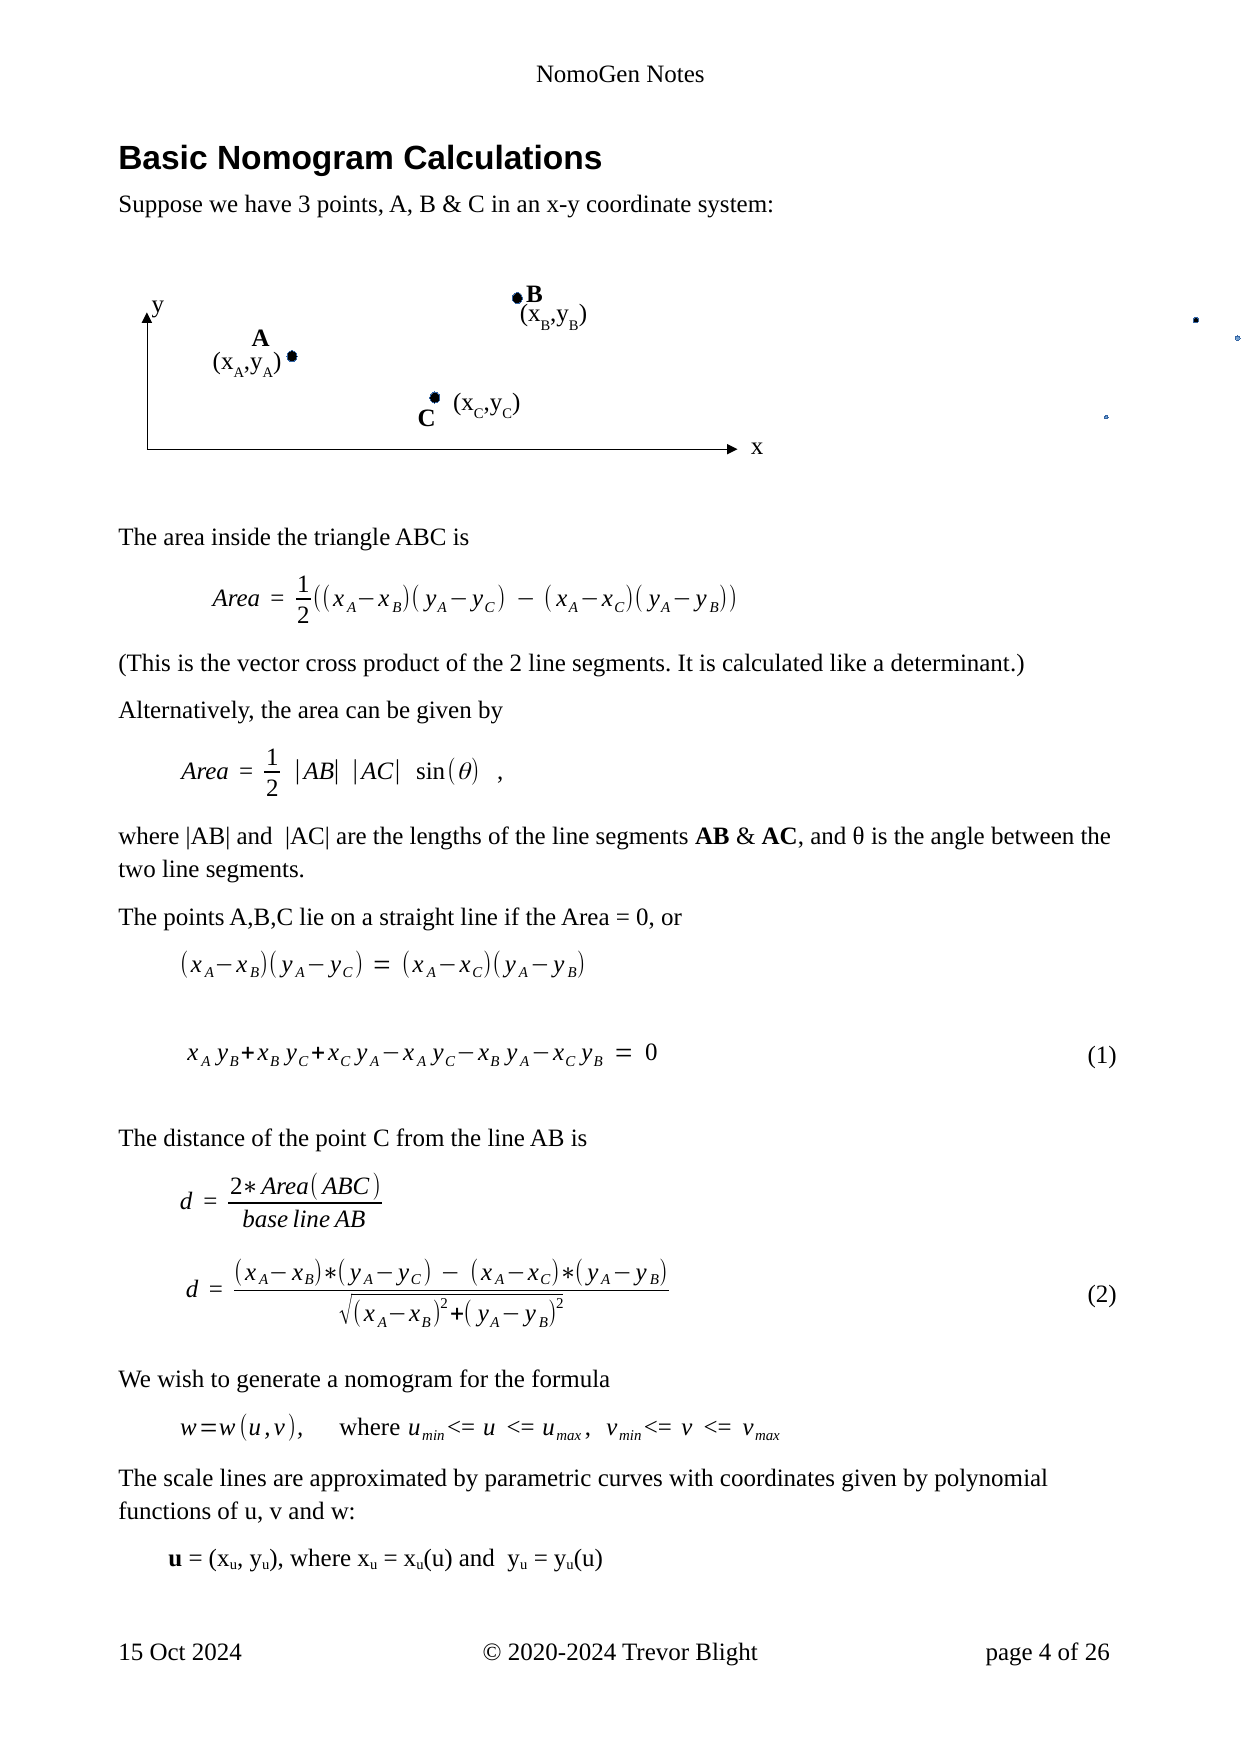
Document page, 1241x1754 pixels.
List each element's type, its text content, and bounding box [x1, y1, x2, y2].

text The points A,B,C lie on a straight line if the Area = 0, or [118, 902, 1122, 930]
text The scale lines are approximated by parametric curves with coordinates given by polynomial functions of u, v and w: [118, 1463, 1122, 1525]
text The area inside the triangle ABC is [118, 522, 1122, 551]
text u = (xu, yu), where xu = xu(u) and yu = yu(u) [162, 1543, 1122, 1572]
table_header (2) [1010, 1251, 1122, 1336]
text where |AB| and |AC| are the lengths of the line segments AB & AC, and θ is the angle between the two line segments. [118, 821, 1122, 883]
text Alternatively, the area can be given by [118, 696, 1122, 724]
table_header [118, 1251, 1010, 1336]
text The distance of the point C from the line AB is [118, 1123, 1122, 1152]
text (This is the vector cross product of the 2 line segments. It is calculated like a determinant.) [118, 648, 1122, 677]
table_header (1) [1010, 1033, 1122, 1076]
text Suppose we have 3 points, A, B & C in an x-y coordinate system: [118, 189, 1122, 218]
text , [162, 743, 1122, 802]
subtitle Basic Nomogram Calculations [118, 138, 1122, 177]
text We wish to generate a nomogram for the formula [118, 1364, 1122, 1393]
table_header [118, 1033, 1010, 1076]
